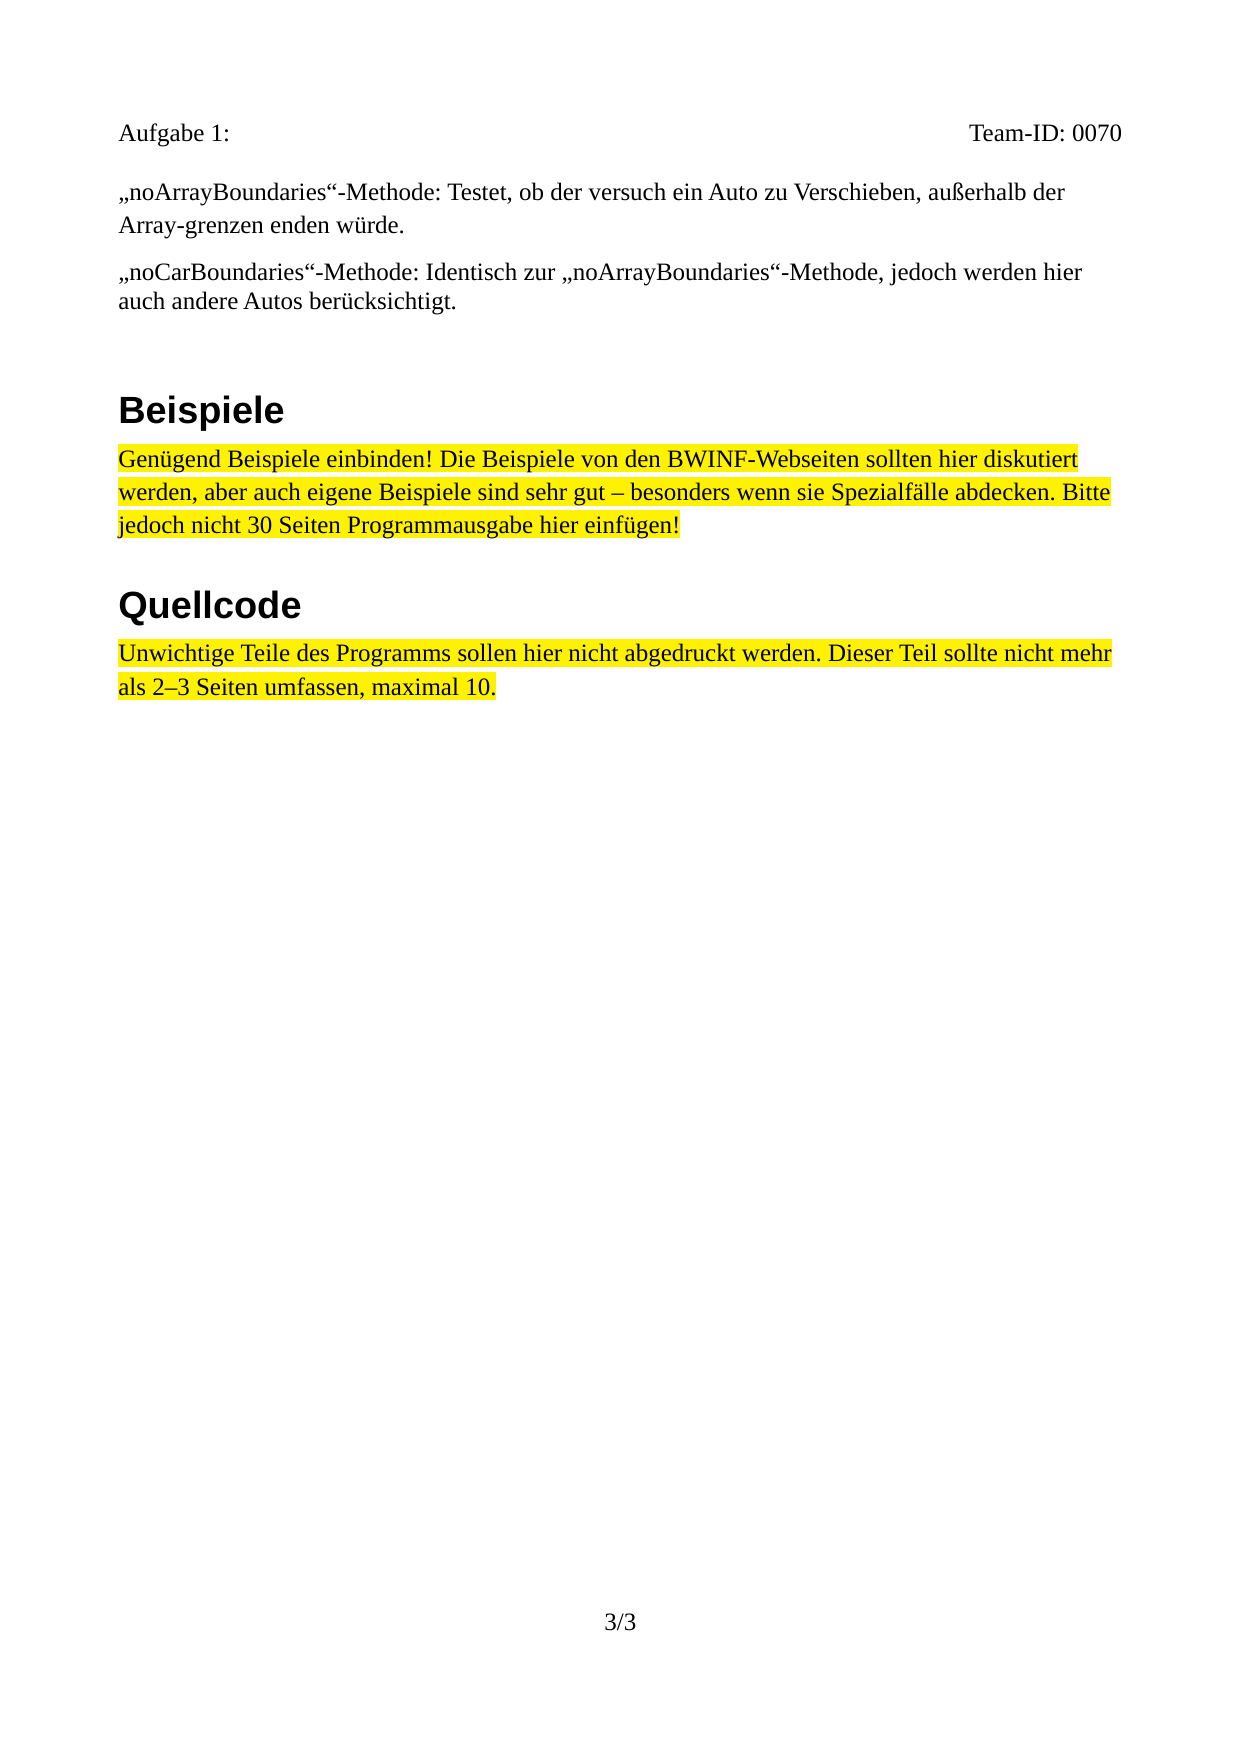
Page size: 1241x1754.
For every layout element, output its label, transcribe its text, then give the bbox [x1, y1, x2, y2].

subtitle Quellcode [118, 582, 1122, 626]
text Unwichtige Teile des Programms sollen hier nicht abgedruckt werden. Dieser Teil sollte nicht mehr als 2–3 Seiten umfassen, maximal 10. [118, 638, 1122, 700]
subtitle Beispiele [118, 388, 1122, 431]
text „noCarBoundaries“-Methode: Identisch zur „noArrayBoundaries“-Methode, jedoch werden hier auch andere Autos berücksichtigt. [118, 257, 1122, 315]
text „noArrayBoundaries“-Methode: Testet, ob der versuch ein Auto zu Verschieben, außerhalb der Array-grenzen enden würde. [118, 177, 1122, 239]
text Genügend Beispiele einbinden! Die Beispiele von den BWINF-Webseiten sollten hier diskutiert werden, aber auch eigene Beispiele sind sehr gut – besonders wenn sie Spezialfälle abdecken. Bitte jedoch nicht 30 Seiten Programmausgabe hier einfügen! [118, 444, 1122, 538]
